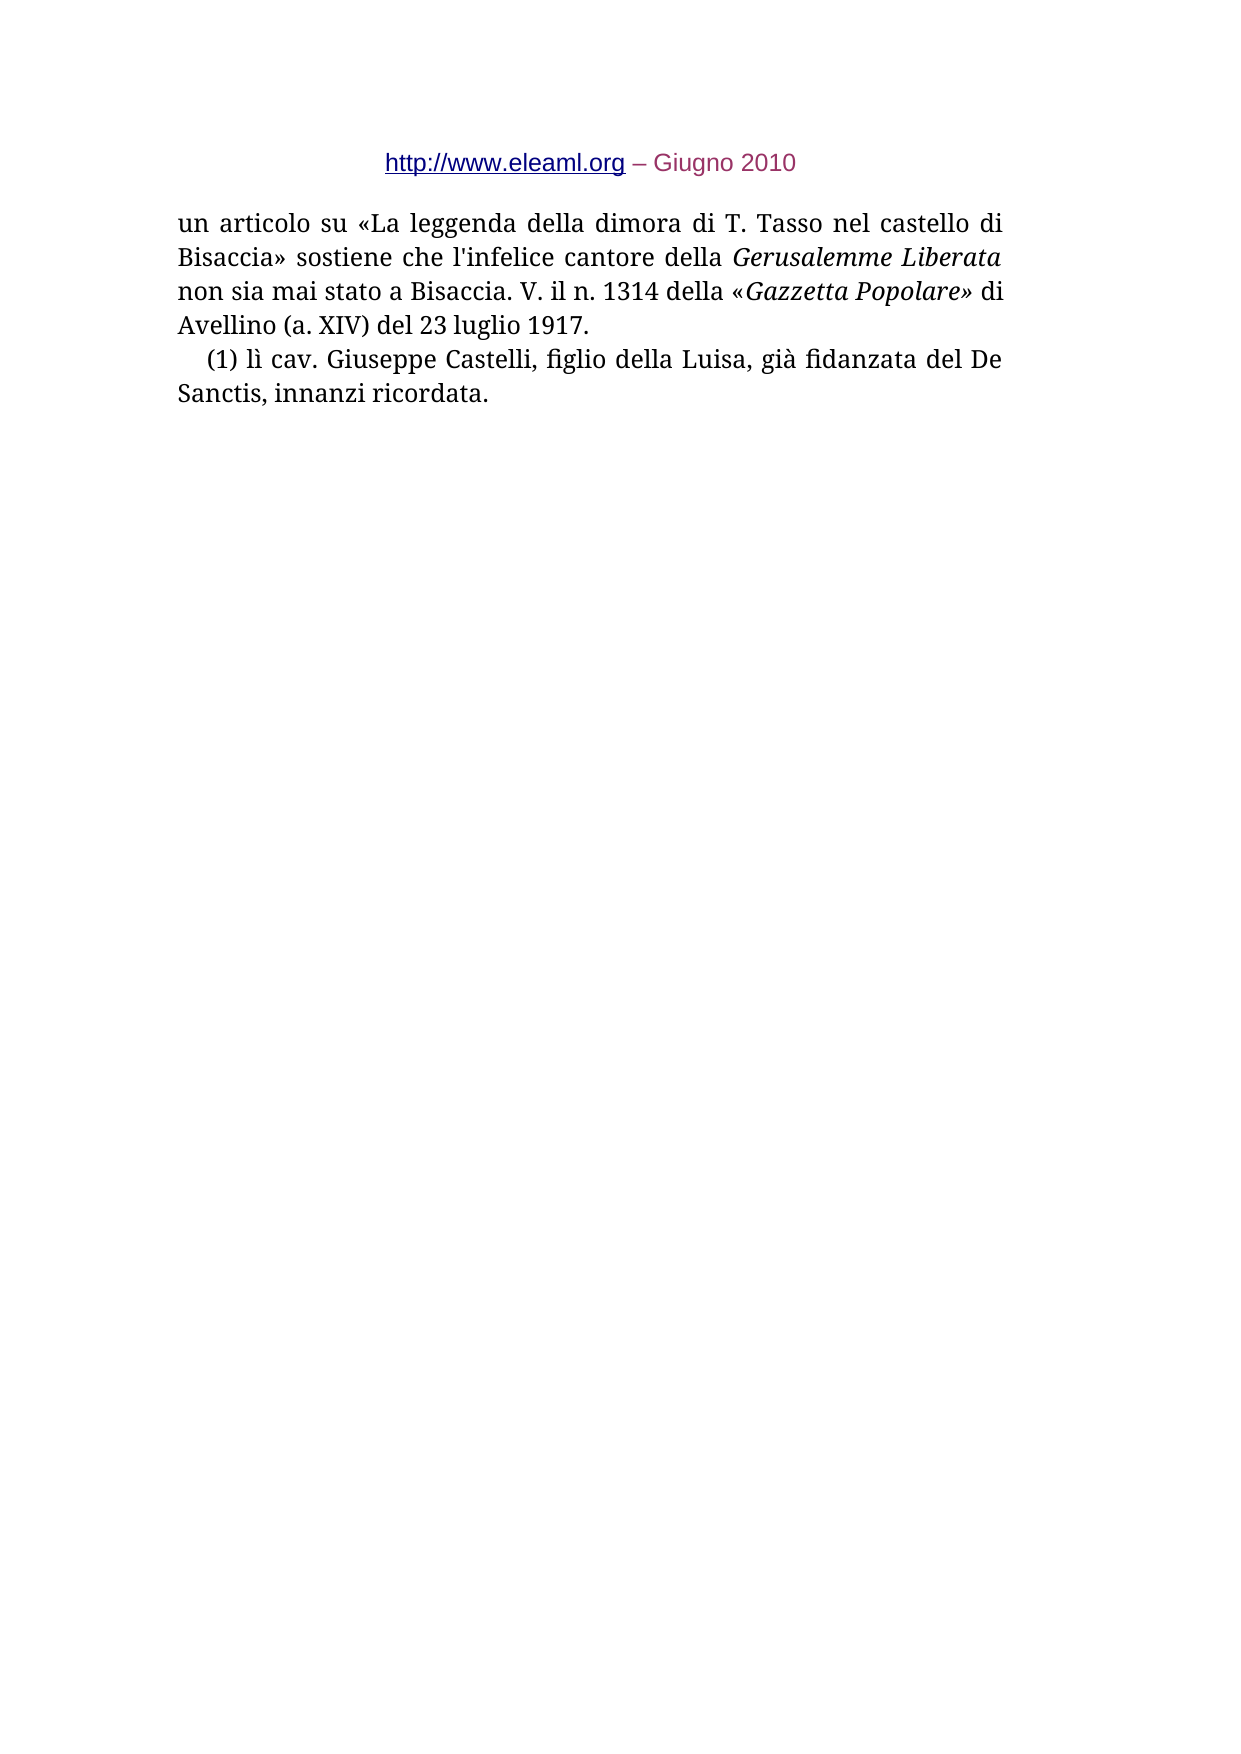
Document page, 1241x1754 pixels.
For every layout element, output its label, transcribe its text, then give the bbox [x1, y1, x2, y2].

text un articolo su «La leggenda della dimora di T. Tasso nel castello di Bisaccia» sostiene che l'infelice cantore della Gerusalemme Liberata non sia mai stato a Bisaccia. V. il n. 1314 della «Gazzetta Popolare» di Avellino (a. XIV) del 23 luglio 1917. [177, 206, 1004, 342]
text (1) lì cav. Giuseppe Castelli, figlio della Luisa, già fidanzata del De Sanctis, innanzi ricordata. [177, 342, 1004, 410]
